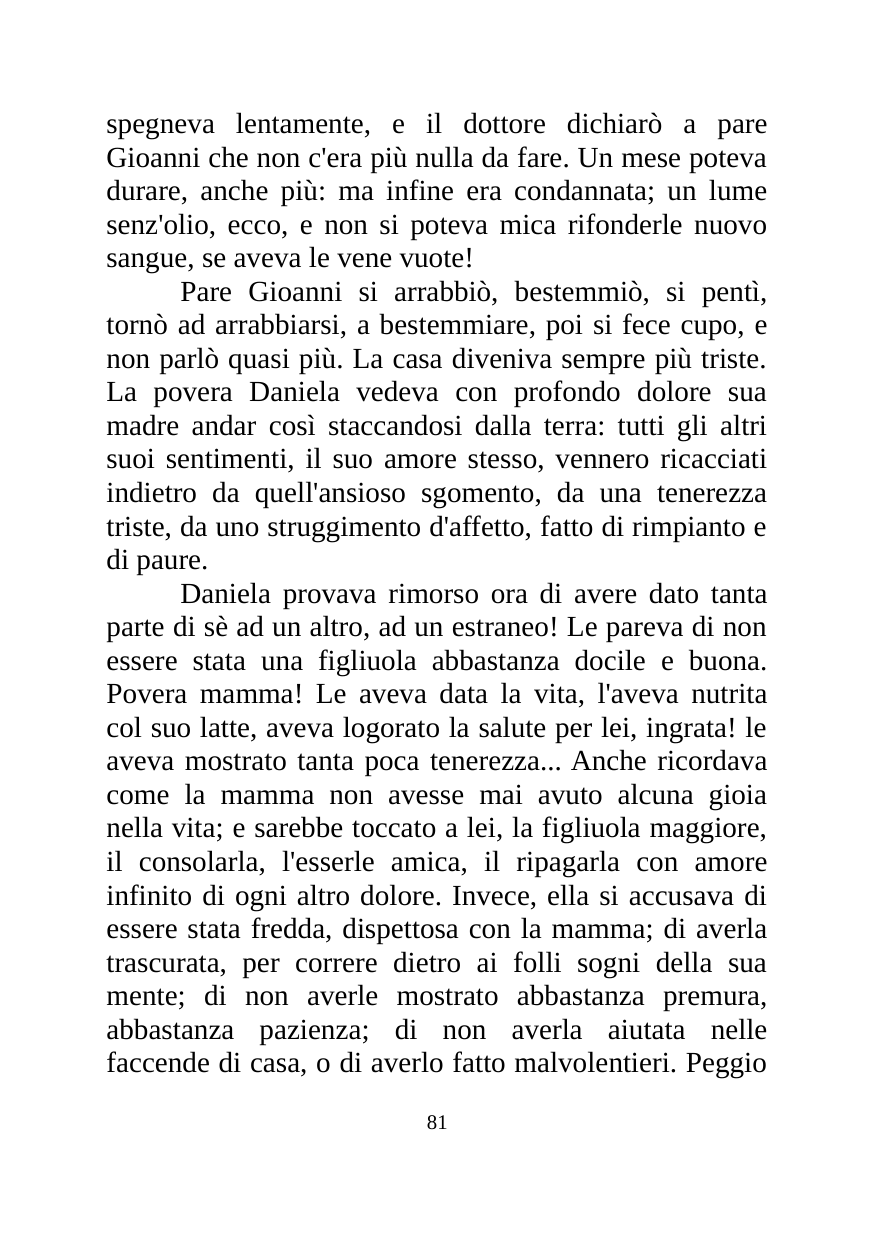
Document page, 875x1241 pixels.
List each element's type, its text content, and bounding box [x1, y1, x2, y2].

text Pare Gioanni si arrabbiò, bestemmiò, si pentì, tornò ad arrabbiarsi, a bestemmiare, poi si fece cupo, e non parlò quasi più. La casa diveniva sempre più triste. La povera Daniela vedeva con profondo dolore sua madre andar così staccandosi dalla terra: tutti gli altri suoi sentimenti, il suo amore stesso, vennero ricacciati indietro da quell'ansioso sgomento, da una tenerezza triste, da uno struggimento d'affetto, fatto di rimpianto e di paure. [106, 274, 768, 576]
text spegneva lentamente, e il dottore dichiarò a pare Gioanni che non c'era più nulla da fare. Un mese poteva durare, anche più: ma infine era condannata; un lume senz'olio, ecco, e non si poteva mica rifonderle nuovo sangue, se aveva le vene vuote! [106, 106, 768, 274]
text Daniela provava rimorso ora di avere dato tanta parte di sè ad un altro, ad un estraneo! Le pareva di non essere stata una figliuola abbastanza docile e buona. Povera mamma! Le aveva data la vita, l'aveva nutrita col suo latte, aveva logorato la salute per lei, ingrata! le aveva mostrato tanta poca tenerezza... Anche ricordava come la mamma non avesse mai avuto alcuna gioia nella vita; e sarebbe toccato a lei, la figliuola maggiore, il consolarla, l'esserle amica, il ripagarla con amore infinito di ogni altro dolore. Invece, ella si accusava di essere stata fredda, dispettosa con la mamma; di averla trascurata, per correre dietro ai folli sogni della sua mente; di non averle mostrato abbastanza premura, abbastanza pazienza; di non averla aiutata nelle faccende di casa, o di averlo fatto malvolentieri. Peggio [106, 576, 768, 1079]
